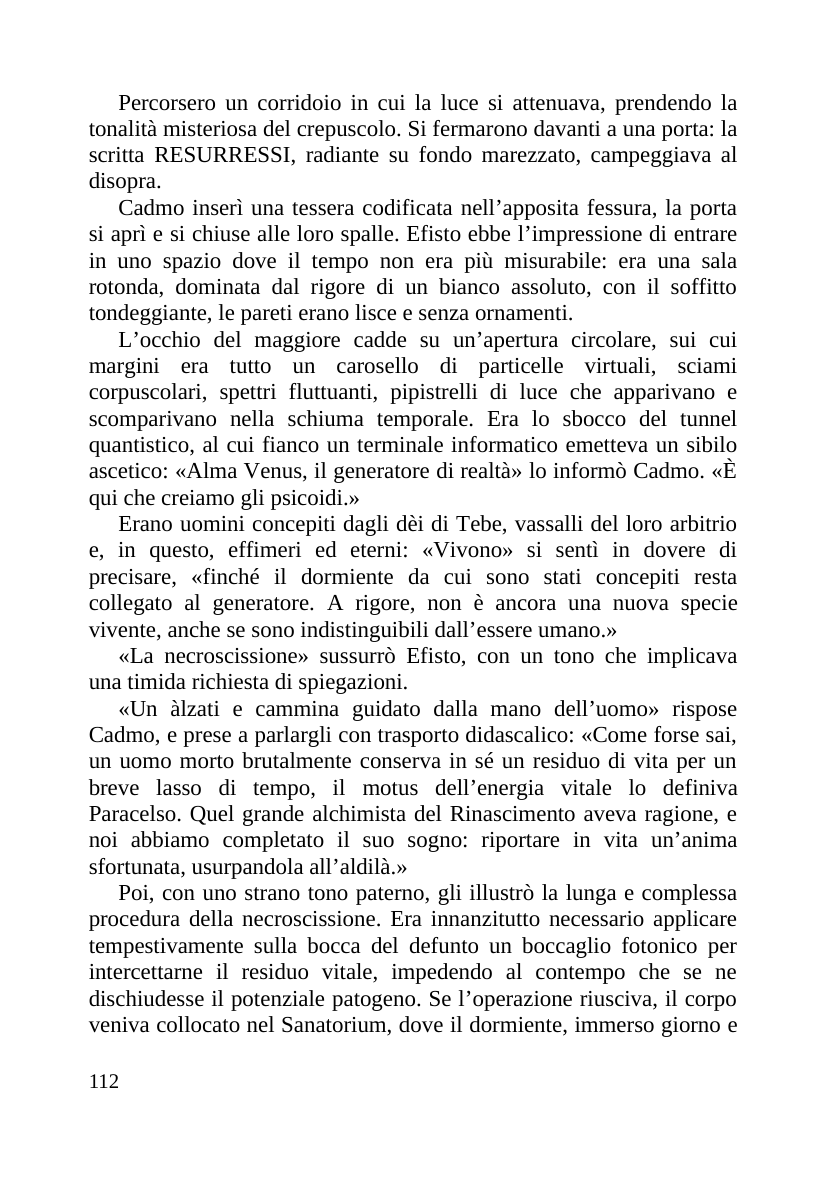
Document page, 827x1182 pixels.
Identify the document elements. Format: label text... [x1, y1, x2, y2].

text «La necroscissione» sussurrò Efisto, con un tono che implicava una timida richiesta di spiegazioni. [88, 642, 738, 695]
text Percorsero un corridoio in cui la luce si attenuava, prendendo la tonalità misteriosa del crepuscolo. Si fermarono davanti a una porta: la scritta RESURRESSI, radiante su fondo marezzato, campeggiava al disopra. [88, 88, 738, 194]
text Erano uomini concepiti dagli dèi di Tebe, vassalli del loro arbitrio e, in questo, effimeri ed eterni: «Vivono» si sentì in dovere di precisare, «finché il dormiente da cui sono stati concepiti resta collegato al generatore. A rigore, non è ancora una nuova specie vivente, anche se sono indistinguibili dall’essere umano.» [88, 510, 738, 642]
text Poi, con uno strano tono paterno, gli illustrò la lunga e complessa procedura della necroscissione. Era innanzitutto necessario applicare tempestivamente sulla bocca del defunto un boccaglio fotonico per intercettarne il residuo vitale, impedendo al contempo che se ne dischiudesse il potenziale patogeno. Se l’operazione riusciva, il corpo veniva collocato nel Sanatorium, dove il dormiente, immerso giorno e [88, 879, 738, 1037]
text L’occhio del maggiore cadde su un’apertura circolare, sui cui margini era tutto un carosello di particelle virtuali, sciami corpuscolari, spettri fluttuanti, pipistrelli di luce che apparivano e scomparivano nella schiuma temporale. Era lo sbocco del tunnel quantistico, al cui fianco un terminale informatico emetteva un sibilo ascetico: «Alma Venus, il generatore di realtà» lo informò Cadmo. «È qui che creiamo gli psicoidi.» [88, 326, 738, 510]
text Cadmo inserì una tessera codificata nell’apposita fessura, la porta si aprì e si chiuse alle loro spalle. Efisto ebbe l’impressione di entrare in uno spazio dove il tempo non era più misurabile: era una sala rotonda, dominata dal rigore di un bianco assoluto, con il soffitto tondeggiante, le pareti erano lisce e senza ornamenti. [88, 194, 738, 326]
text «Un àlzati e cammina guidato dalla mano dell’uomo» rispose Cadmo, e prese a parlargli con trasporto didascalico: «Come forse sai, un uomo morto brutalmente conserva in sé un residuo di vita per un breve lasso di tempo, il motus dell’energia vitale lo definiva Paracelso. Quel grande alchimista del Rinascimento aveva ragione, e noi abbiamo completato il suo sogno: riportare in vita un’anima sfortunata, usurpandola all’aldilà.» [88, 695, 738, 879]
